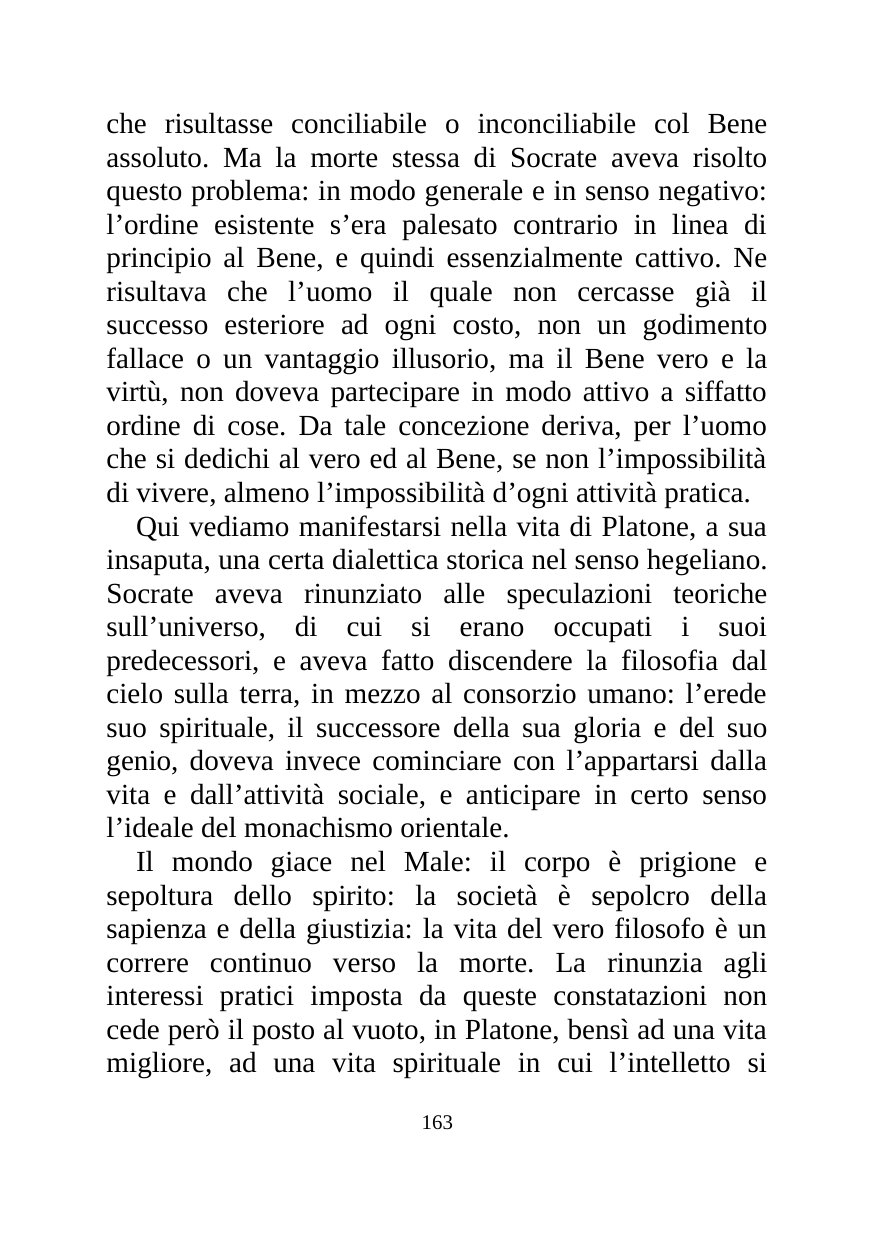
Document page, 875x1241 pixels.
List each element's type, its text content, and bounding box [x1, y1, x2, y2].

text Qui vediamo manifestarsi nella vita di Platone, a sua insaputa, una certa dialettica storica nel senso hegeliano. Socrate aveva rinunziato alle speculazioni teoriche sull’universo, di cui si erano occupati i suoi predecessori, e aveva fatto discendere la filosofia dal cielo sulla terra, in mezzo al consorzio umano: l’erede suo spirituale, il successore della sua gloria e del suo genio, doveva invece cominciare con l’appartarsi dalla vita e dall’attività sociale, e anticipare in certo senso l’ideale del monachismo orientale. [106, 509, 768, 844]
text Il mondo giace nel Male: il corpo è prigione e sepoltura dello spirito: la società è sepolcro della sapienza e della giustizia: la vita del vero filosofo è un correre continuo verso la morte. La rinunzia agli interessi pratici imposta da queste constatazioni non cede però il posto al vuoto, in Platone, bensì ad una vita migliore, ad una vita spirituale in cui l’intelletto si [106, 844, 768, 1079]
text che risultasse conciliabile o inconciliabile col Bene assoluto. Ma la morte stessa di Socrate aveva risolto questo problema: in modo generale e in senso negativo: l’ordine esistente s’era palesato contrario in linea di principio al Bene, e quindi essenzialmente cattivo. Ne risultava che l’uomo il quale non cercasse già il successo esteriore ad ogni costo, non un godimento fallace o un vantaggio illusorio, ma il Bene vero e la virtù, non doveva partecipare in modo attivo a siffatto ordine di cose. Da tale concezione deriva, per l’uomo che si dedichi al vero ed al Bene, se non l’impossibilità di vivere, almeno l’impossibilità d’ogni attività pratica. [106, 106, 768, 509]
